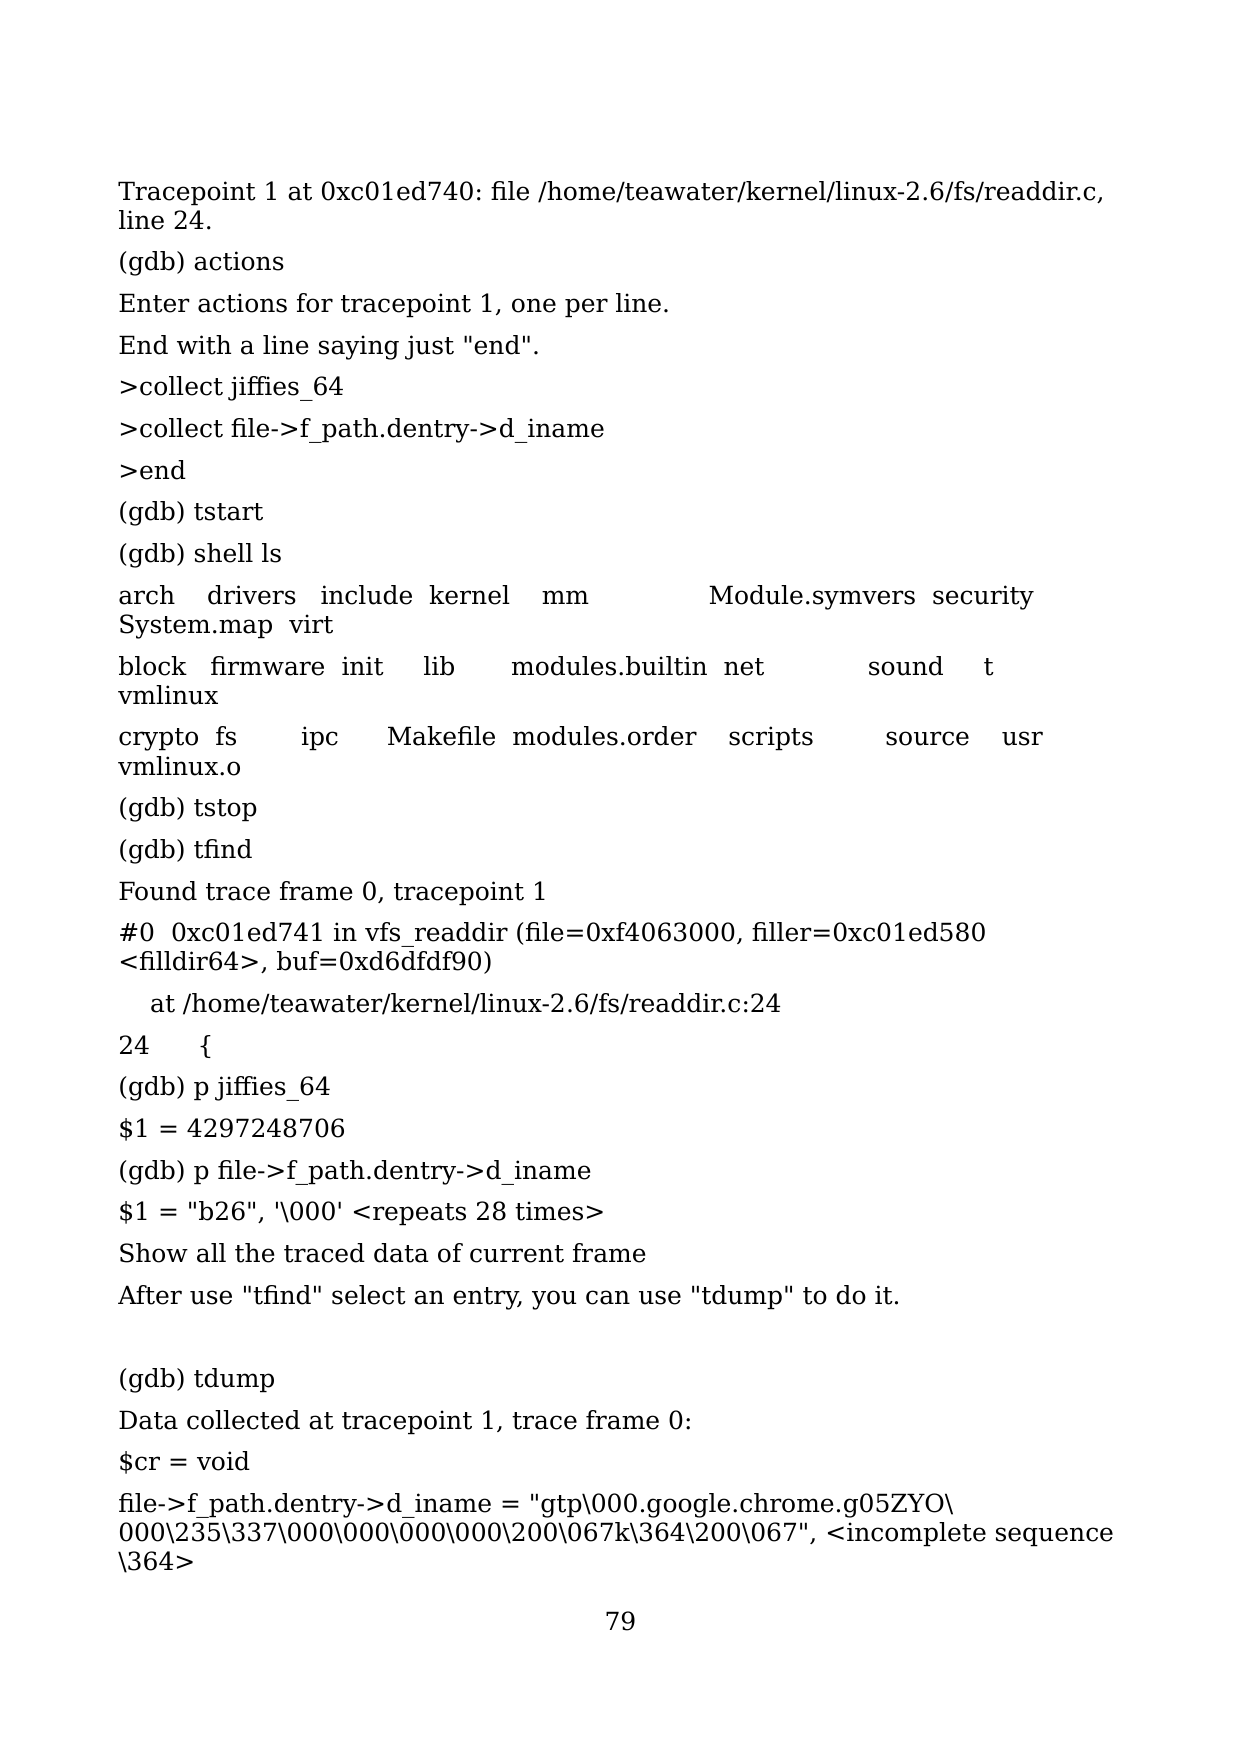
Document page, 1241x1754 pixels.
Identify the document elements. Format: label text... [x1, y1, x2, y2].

text Enter actions for tracepoint 1, one per line. [118, 289, 1122, 318]
text Data collected at tracepoint 1, trace frame 0: [118, 1406, 1122, 1435]
text After use "tfind" select an entry, you can use "tdump" to do it. [118, 1281, 1122, 1310]
text $1 = 4297248706 [118, 1114, 1122, 1143]
text at /home/teawater/kernel/linux-2.6/fs/readdir.c:24 [118, 989, 1122, 1018]
text file->f_path.dentry->d_iname = "gtp\000.google.chrome.g05ZYO\000\235\337\000\000\000\000\200\067k\364\200\067", <incomplete sequence \364> [118, 1489, 1122, 1577]
text End with a line saying just "end". [118, 331, 1122, 360]
text $cr = void [118, 1448, 1122, 1477]
text >end [118, 456, 1122, 485]
text (gdb) p file->f_path.dentry->d_iname [118, 1156, 1122, 1185]
text (gdb) tstop [118, 793, 1122, 823]
text Tracepoint 1 at 0xc01ed740: file /home/teawater/kernel/linux-2.6/fs/readdir.c, line 24. [118, 177, 1122, 235]
text arch drivers include kernel mm Module.symvers security System.map virt [118, 581, 1122, 639]
text (gdb) shell ls [118, 539, 1122, 568]
text $1 = "b26", '\000' <repeats 28 times> [118, 1198, 1122, 1227]
text >collect file->f_path.dentry->d_iname [118, 414, 1122, 443]
text block firmware init lib modules.builtin net sound t vmlinux [118, 652, 1122, 710]
text Found trace frame 0, tracepoint 1 [118, 877, 1122, 906]
text (gdb) actions [118, 248, 1122, 277]
text (gdb) tdump [118, 1364, 1122, 1393]
text crypto fs ipc Makefile modules.order scripts source usr vmlinux.o [118, 723, 1122, 781]
text (gdb) p jiffies_64 [118, 1073, 1122, 1102]
text 24 { [118, 1031, 1122, 1060]
text >collect jiffies_64 [118, 373, 1122, 402]
text Show all the traced data of current frame [118, 1239, 1122, 1268]
text (gdb) tstart [118, 498, 1122, 527]
text #0 0xc01ed741 in vfs_readdir (file=0xf4063000, filler=0xc01ed580 <filldir64>, buf=0xd6dfdf90) [118, 918, 1122, 977]
text (gdb) tfind [118, 835, 1122, 864]
